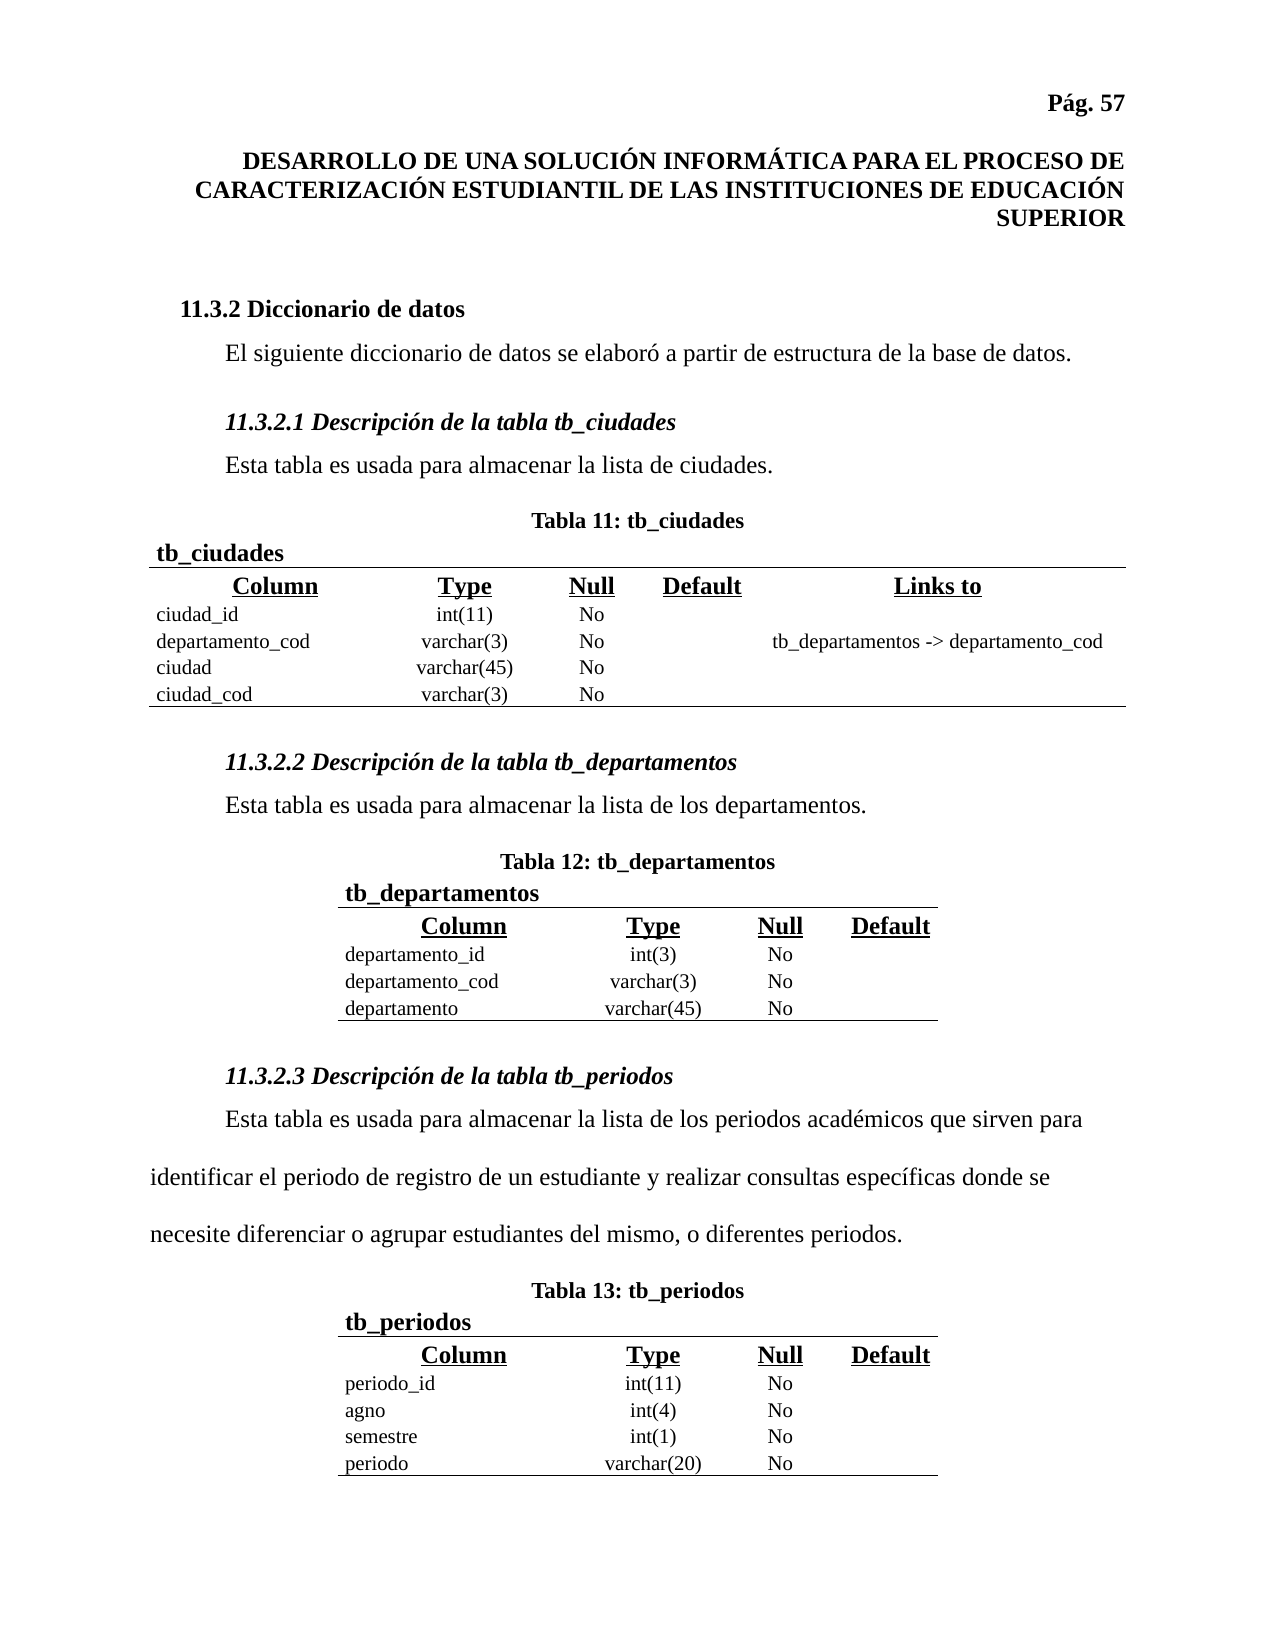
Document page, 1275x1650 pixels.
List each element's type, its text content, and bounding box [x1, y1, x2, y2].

table_header tb_periodos [338, 1303, 589, 1336]
table_cell Default [844, 908, 937, 940]
table_cell No [717, 1449, 844, 1475]
text Tabla 11: tb_ciudades [150, 507, 1125, 534]
table_cell [844, 940, 937, 966]
table_header tb_ciudades [149, 534, 401, 567]
table_header [717, 874, 844, 907]
table_cell semestre [338, 1422, 589, 1448]
table_cell Type [401, 568, 528, 599]
table_cell int(11) [590, 1369, 717, 1395]
table_cell No [717, 1369, 844, 1395]
table_cell varchar(3) [401, 626, 528, 653]
table_cell Type [590, 1337, 717, 1369]
text Esta tabla es usada para almacenar la lista de los periodos académicos que sirven para identificar el periodo de registro de un estudiante y realizar consultas específicas donde se necesite diferenciar o agrupar estudiantes del mismo, o diferentes periodos. [150, 1104, 1125, 1248]
table_cell ciudad_cod [149, 679, 401, 706]
table_cell [749, 653, 1126, 679]
table_cell [844, 1449, 937, 1475]
table_cell [844, 1395, 937, 1422]
table_header [590, 874, 717, 907]
text Tabla 12: tb_departamentos [150, 848, 1125, 874]
table_cell No [528, 600, 655, 626]
table_cell varchar(3) [590, 966, 717, 993]
table_cell [655, 600, 749, 626]
table_cell int(11) [401, 600, 528, 626]
table_cell Default [655, 568, 749, 599]
table_cell [844, 993, 937, 1019]
table_cell Column [149, 568, 401, 599]
table_cell Null [717, 1337, 844, 1369]
table_header [844, 874, 937, 907]
table_cell No [528, 626, 655, 653]
table_cell departamento_cod [338, 966, 589, 993]
text El siguiente diccionario de datos se elaboró a partir de estructura de la base de datos. [150, 338, 1125, 366]
table_cell ciudad_id [149, 600, 401, 626]
table_cell [844, 966, 937, 993]
subtitle 11.3.2.2 Descripción de la tabla tb_departamentos [150, 747, 1125, 776]
table_cell int(3) [590, 940, 717, 966]
table_cell departamento_cod [149, 626, 401, 653]
table_cell [844, 1369, 937, 1395]
table_cell No [717, 1422, 844, 1448]
table_cell varchar(20) [590, 1449, 717, 1475]
table_cell No [717, 1395, 844, 1422]
table_cell [844, 1422, 937, 1448]
table_header [655, 534, 749, 567]
table_cell [655, 626, 749, 653]
table_cell Column [338, 1337, 589, 1369]
table_header [528, 534, 655, 567]
table_cell No [528, 679, 655, 706]
table_cell int(1) [590, 1422, 717, 1448]
text Esta tabla es usada para almacenar la lista de los departamentos. [150, 790, 1125, 819]
table_cell [749, 600, 1126, 626]
table_cell Null [717, 908, 844, 940]
table_header [749, 534, 1126, 567]
table_cell periodo_id [338, 1369, 589, 1395]
subtitle 11.3.2.1 Descripción de la tabla tb_ciudades [150, 407, 1125, 436]
table_cell agno [338, 1395, 589, 1422]
table_cell [655, 679, 749, 706]
table_cell varchar(3) [401, 679, 528, 706]
table_header [590, 1303, 717, 1336]
table_cell departamento_id [338, 940, 589, 966]
table_header [401, 534, 528, 567]
table_cell tb_departamentos -> departamento_cod [749, 626, 1126, 653]
table_cell Column [338, 908, 589, 940]
subtitle 11.3.2 Diccionario de datos [150, 294, 1125, 323]
table_cell Links to [749, 568, 1126, 599]
table_header [717, 1303, 844, 1336]
subtitle 11.3.2.3 Descripción de la tabla tb_periodos [150, 1061, 1125, 1090]
table_cell ciudad [149, 653, 401, 679]
table_cell Default [844, 1337, 937, 1369]
table_cell [749, 679, 1126, 706]
table_cell No [717, 966, 844, 993]
text Tabla 13: tb_periodos [150, 1277, 1125, 1303]
table_cell int(4) [590, 1395, 717, 1422]
table_cell No [717, 993, 844, 1019]
table_cell varchar(45) [590, 993, 717, 1019]
table_cell No [528, 653, 655, 679]
table_cell periodo [338, 1449, 589, 1475]
table_cell Type [590, 908, 717, 940]
table_cell Null [528, 568, 655, 599]
table_cell departamento [338, 993, 589, 1019]
table_cell No [717, 940, 844, 966]
table_cell varchar(45) [401, 653, 528, 679]
table_header tb_departamentos [338, 874, 589, 907]
table_cell [655, 653, 749, 679]
text Esta tabla es usada para almacenar la lista de ciudades. [150, 450, 1125, 479]
table_header [844, 1303, 937, 1336]
